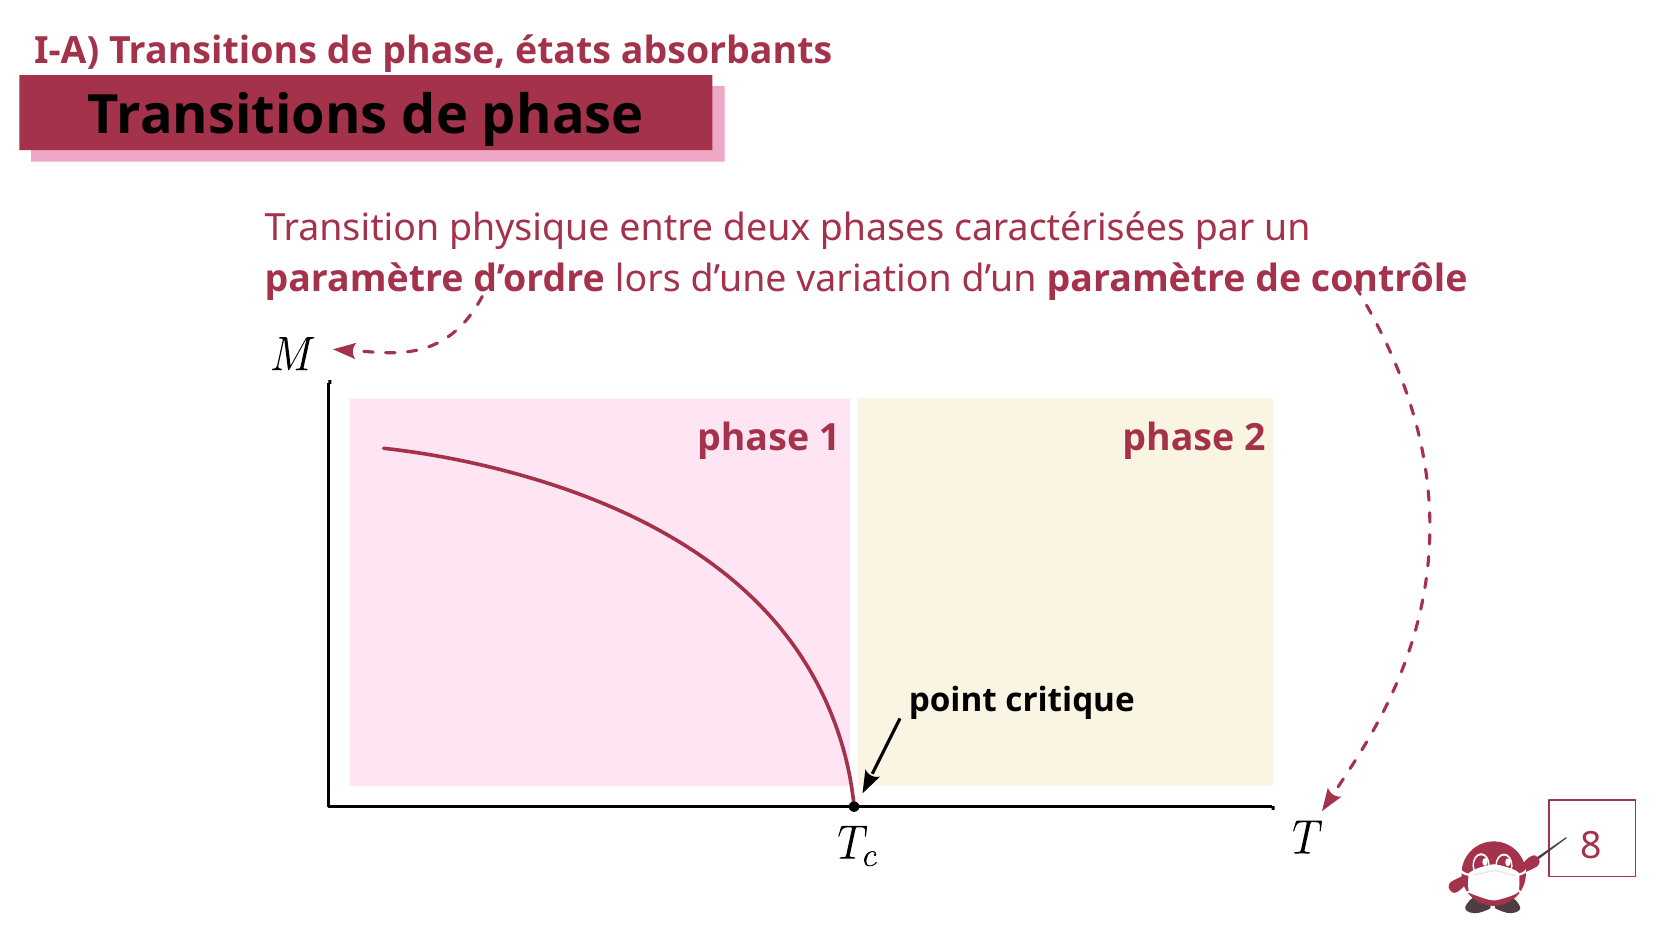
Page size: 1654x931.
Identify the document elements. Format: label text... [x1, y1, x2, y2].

picture [271, 337, 1322, 867]
text_box Transitions de phase [19, 76, 713, 151]
picture [1448, 799, 1637, 914]
text_box phase 1 [682, 402, 845, 462]
text_box [1492, 811, 1654, 887]
text_box Transition physique entre deux phases caractérisées par un paramètre d’ordre lors d’une variation d’un paramètre de contrôle [249, 193, 1365, 312]
text_box I-A) Transitions de phase, états absorbants [19, 16, 776, 76]
text_box point critique [894, 669, 1131, 728]
text_box phase 2 [1107, 402, 1270, 462]
